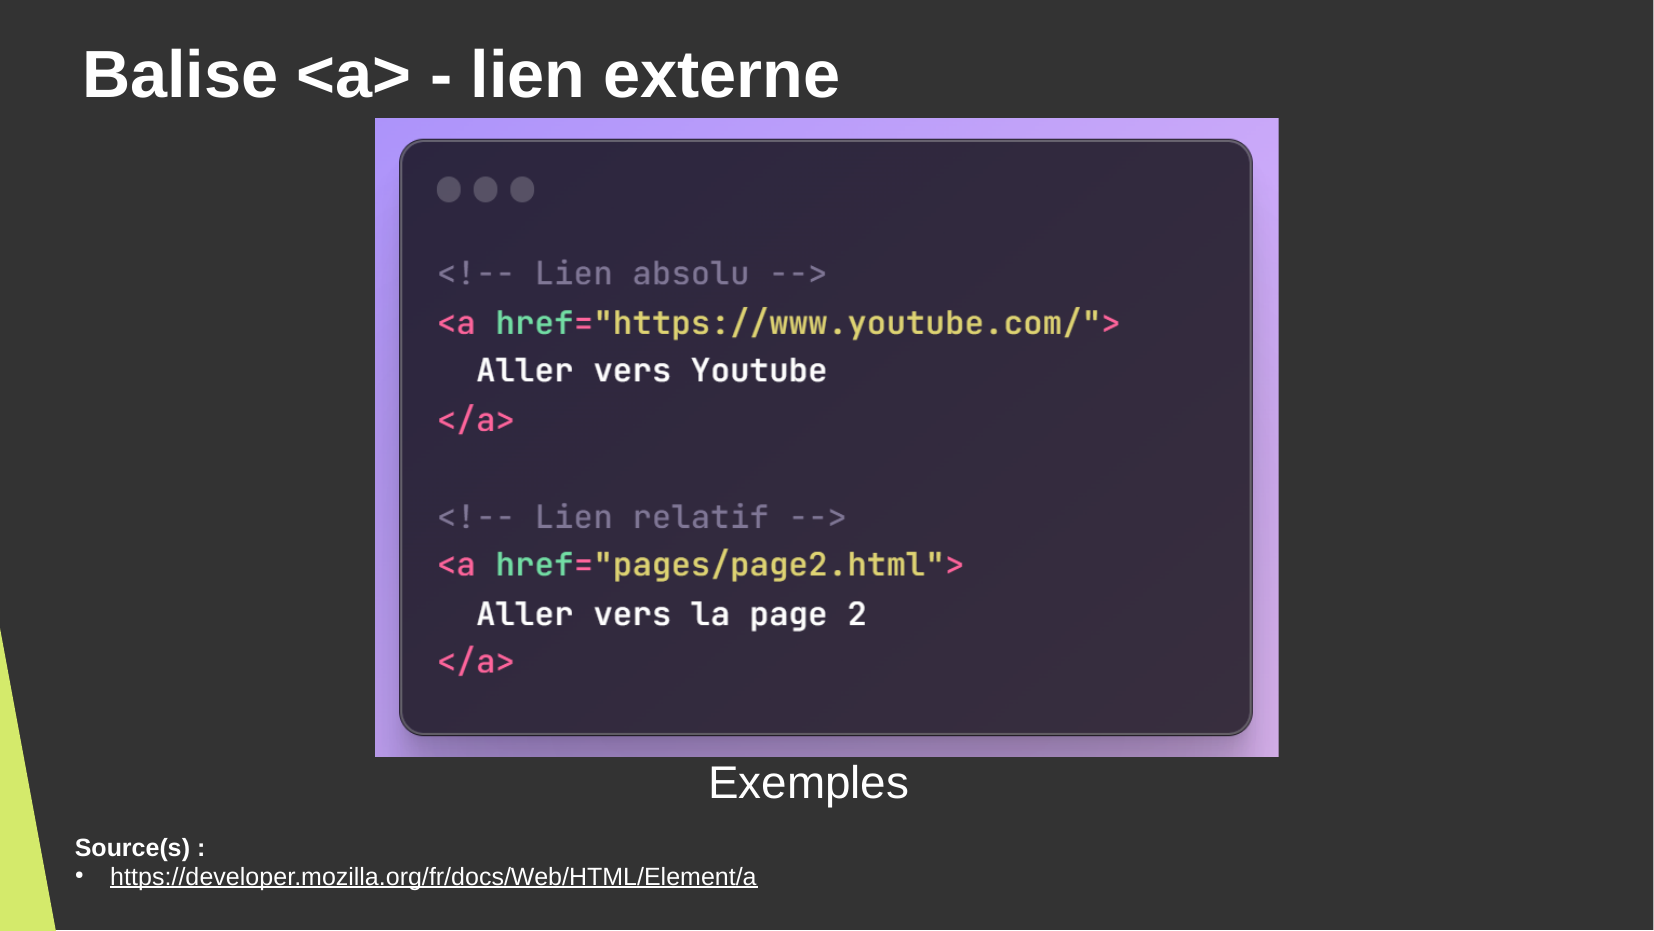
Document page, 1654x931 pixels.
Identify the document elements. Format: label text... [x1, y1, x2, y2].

text_box Source(s) : https://developer.mozilla.org/fr/docs/Web/HTML/Element/a [60, 826, 1546, 931]
title Balise <a> - lien externe [82, 37, 1571, 114]
picture [375, 118, 1279, 750]
text_box [0, 628, 56, 931]
text_box Exemples [23, 750, 1595, 817]
